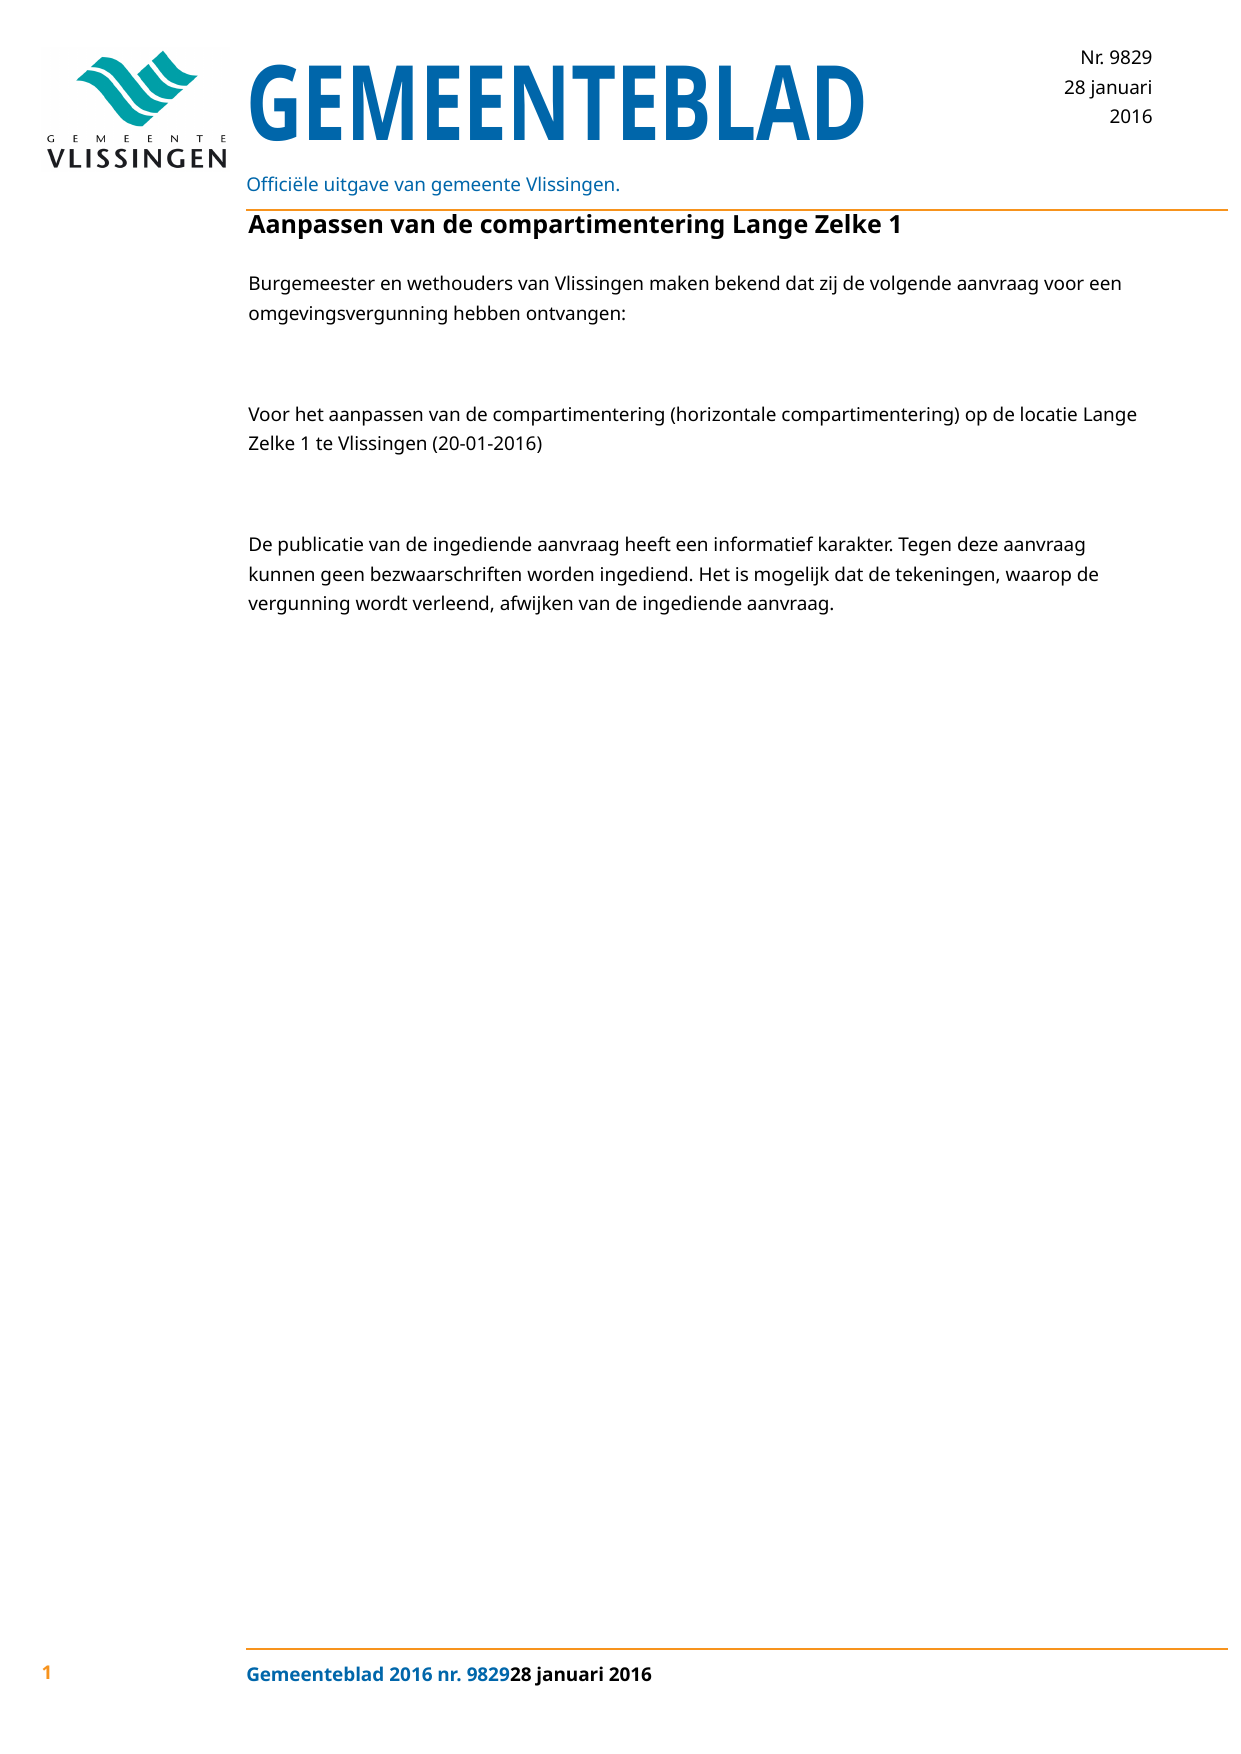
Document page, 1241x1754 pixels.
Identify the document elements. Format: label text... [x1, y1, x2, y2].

picture [41, 47, 231, 172]
text Voor het aanpassen van de compartimentering (horizontale compartimentering) op de locatie Lange Zelke 1 te Vlissingen (20-01-2016) [248, 401, 1152, 456]
text Aanpassen van de compartimentering Lange Zelke 1 [248, 211, 1152, 241]
text De publicatie van de ingediende aanvraag heeft een informatief karakter. Tegen deze aanvraag kunnen geen bezwaarschriften worden ingediend. Het is mogelijk dat de tekeningen, waarop de vergunning wordt verleend, afwijken van de ingediende aanvraag. [248, 531, 1152, 616]
text Burgemeester en wethouders van Vlissingen maken bekend dat zij de volgende aanvraag voor een omgevingsvergunning hebben ontvangen: [248, 270, 1152, 326]
